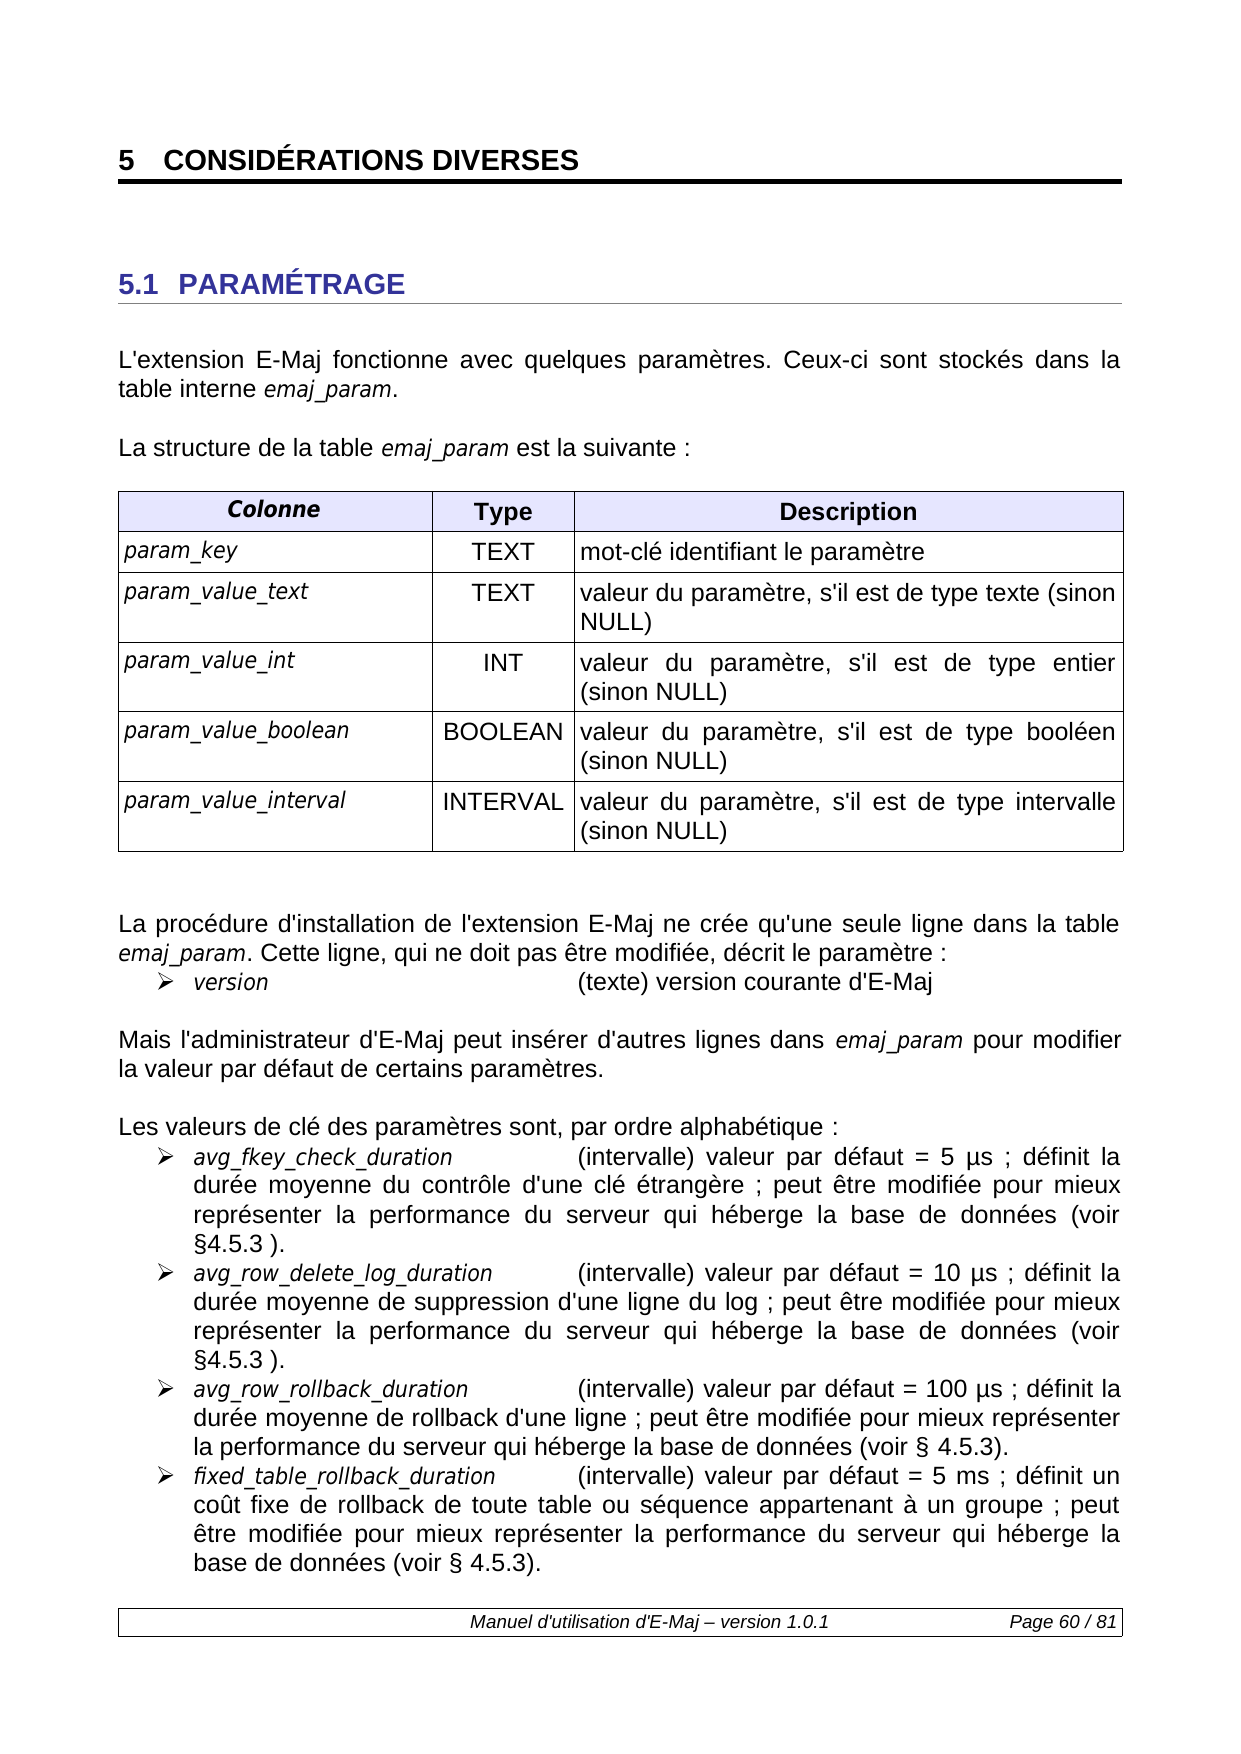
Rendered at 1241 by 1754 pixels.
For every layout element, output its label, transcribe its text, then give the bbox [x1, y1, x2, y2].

table_cell mot-clé identifiant le paramètre [575, 532, 1123, 572]
table_cell param_key [119, 532, 432, 572]
table_cell valeur du paramètre, s'il est de type entier (sinon NULL) [575, 643, 1123, 711]
text La structure de la table emaj_param est la suivante : [118, 432, 1122, 462]
list version (texte) version courante d'E-Maj [156, 967, 1122, 996]
subtitle Considérations diverses [118, 143, 1122, 179]
table_cell valeur du paramètre, s'il est de type intervalle (sinon NULL) [575, 782, 1123, 851]
text Mais l'administrateur d'E-Maj peut insérer d'autres lignes dans emaj_param pour modifier la valeur par défaut de certains paramètres. [118, 1025, 1122, 1083]
subtitle Paramétrage [118, 267, 1122, 303]
table_cell param_value_boolean [119, 712, 432, 781]
table_header Type [433, 492, 574, 531]
list fixed_table_rollback_duration (intervalle) valeur par défaut = 5 ms ; définit un coût fixe de rollback de toute table ou séquence appartenant à un groupe ; peut être modifiée pour mieux représenter la performance du serveur qui héberge la base de données (voir § 4.5.3). [156, 1461, 1122, 1577]
list avg_row_delete_log_duration (intervalle) valeur par défaut = 10 µs ; définit la durée moyenne de suppression d'une ligne du log ; peut être modifiée pour mieux représenter la performance du serveur qui héberge la base de données (voir §4.5.3 ). [156, 1258, 1122, 1374]
table_cell INT [433, 643, 574, 711]
table_cell BOOLEAN [433, 712, 574, 781]
text La procédure d'installation de l'extension E-Maj ne crée qu'une seule ligne dans la table emaj_param. Cette ligne, qui ne doit pas être modifiée, décrit le paramètre : [118, 909, 1122, 967]
table_cell param_value_int [119, 643, 432, 711]
text Les valeurs de clé des paramètres sont, par ordre alphabétique : [118, 1112, 1122, 1141]
table_header Description [575, 492, 1123, 531]
table_header Colonne [119, 492, 432, 531]
table_cell TEXT [433, 532, 574, 572]
list avg_row_rollback_duration (intervalle) valeur par défaut = 100 µs ; définit la durée moyenne de rollback d'une ligne ; peut être modifiée pour mieux représenter la performance du serveur qui héberge la base de données (voir § 4.5.3). [156, 1374, 1122, 1461]
table_cell TEXT [433, 573, 574, 642]
table_cell param_value_text [119, 573, 432, 642]
table_cell INTERVAL [433, 782, 574, 851]
table_cell valeur du paramètre, s'il est de type texte (sinon NULL) [575, 573, 1123, 642]
table_cell param_value_interval [119, 782, 432, 851]
list avg_fkey_check_duration (intervalle) valeur par défaut = 5 µs ; définit la durée moyenne du contrôle d'une clé étrangère ; peut être modifiée pour mieux représenter la performance du serveur qui héberge la base de données (voir §4.5.3 ). [156, 1141, 1122, 1258]
table_cell valeur du paramètre, s'il est de type booléen (sinon NULL) [575, 712, 1123, 781]
text L'extension E-Maj fonctionne avec quelques paramètres. Ceux-ci sont stockés dans la table interne emaj_param. [118, 345, 1122, 403]
